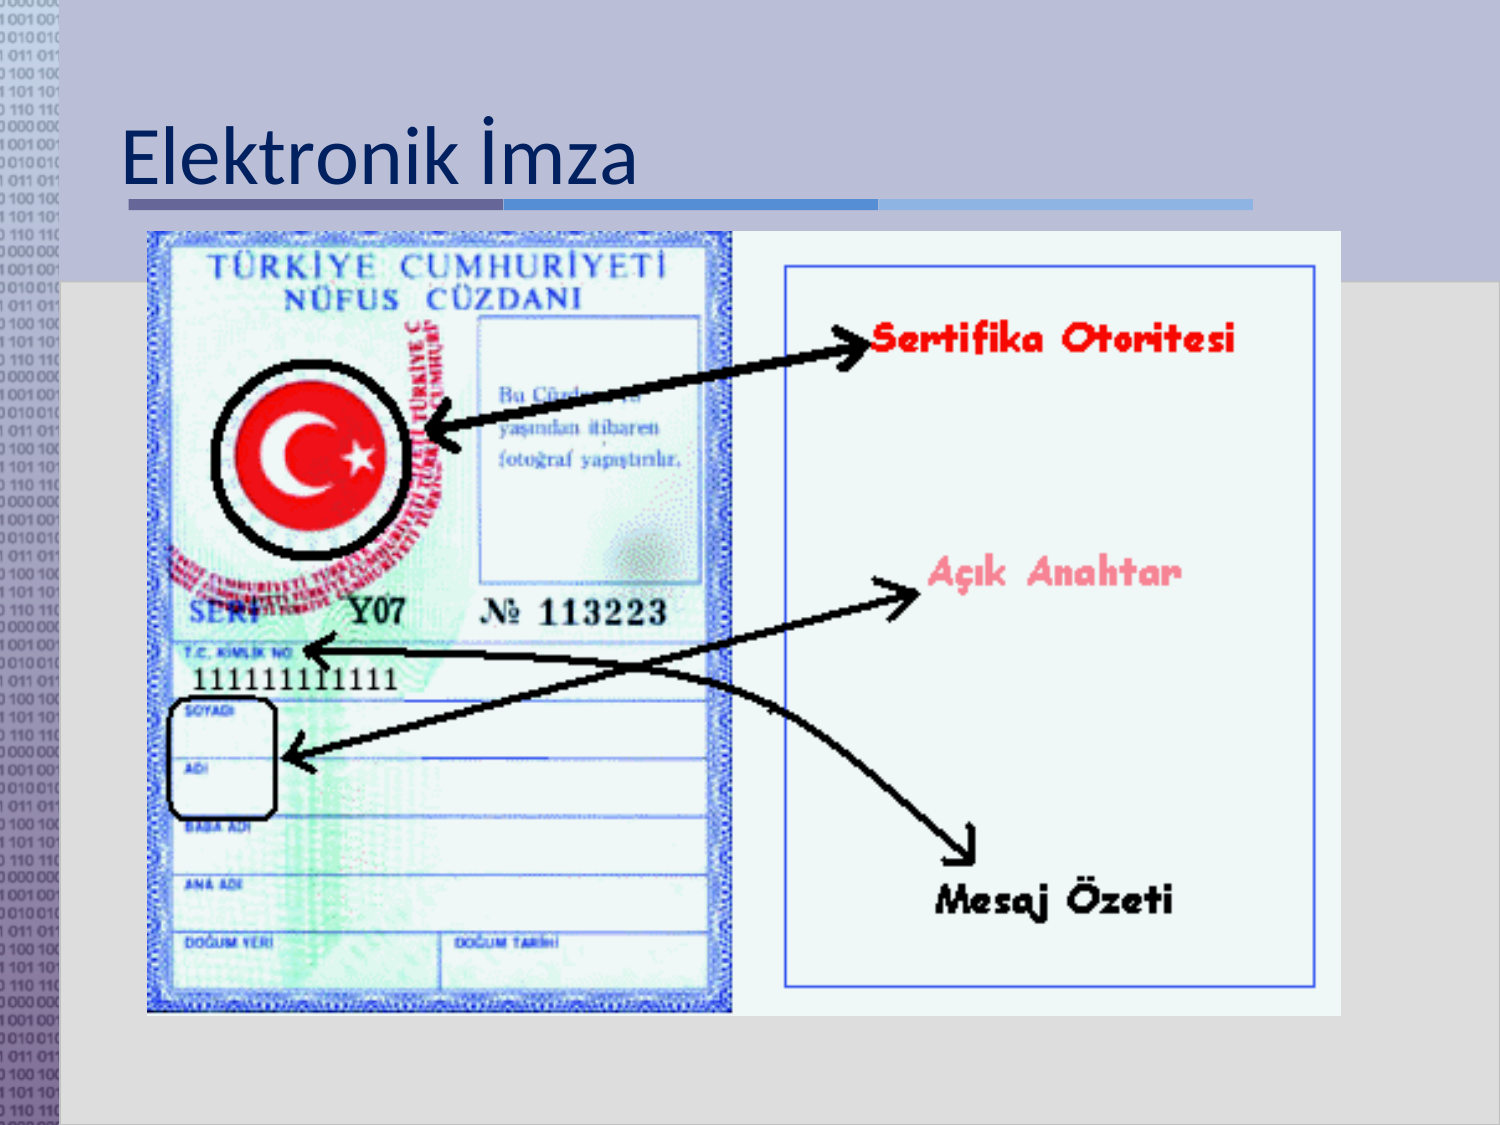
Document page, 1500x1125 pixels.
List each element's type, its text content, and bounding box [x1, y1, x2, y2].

picture [0, 0, 60, 1125]
picture [147, 231, 1341, 1016]
text_box Elektronik İmza [105, 93, 1407, 210]
